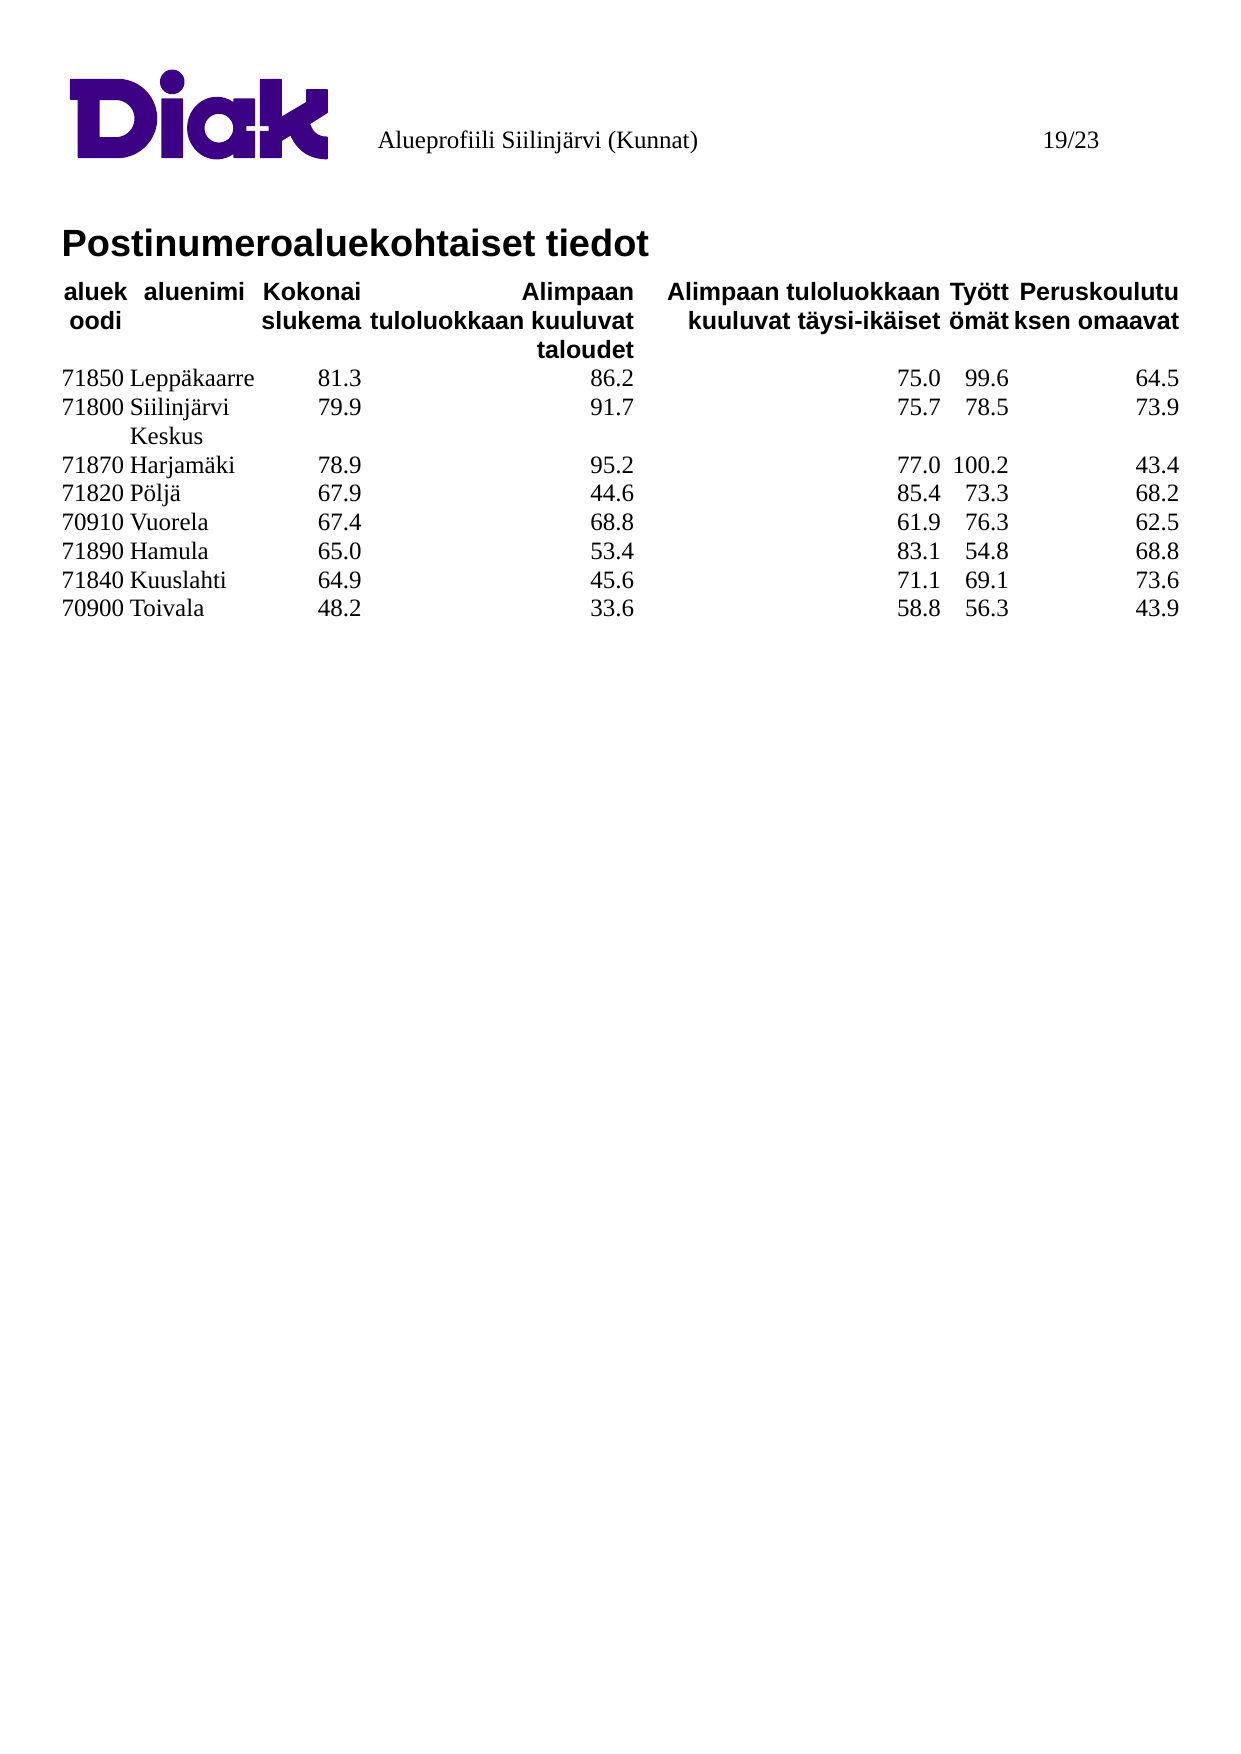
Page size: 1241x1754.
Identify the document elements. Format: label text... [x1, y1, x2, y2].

table_cell 58.8 [634, 594, 941, 622]
table_cell Pöljä [130, 479, 259, 507]
table_cell 73.3 [941, 479, 1009, 507]
table_cell 69.1 [941, 565, 1009, 593]
table_cell 54.8 [941, 536, 1009, 565]
subtitle Postinumeroaluekohtaiset tiedot [61, 221, 1179, 265]
table_cell 33.6 [361, 594, 634, 622]
table_cell 86.2 [361, 364, 634, 392]
table_cell 68.8 [1009, 536, 1179, 565]
table_cell 44.6 [361, 479, 634, 507]
table_cell 65.0 [259, 536, 361, 565]
table_cell 71820 [61, 479, 129, 507]
table_cell 77.0 [634, 450, 941, 478]
table_cell 71.1 [634, 565, 941, 593]
table_cell 71850 [61, 364, 129, 392]
table_cell Leppäkaarre [130, 364, 259, 392]
table_cell 100.2 [941, 450, 1009, 478]
table_cell 45.6 [361, 565, 634, 593]
table_cell 75.7 [634, 392, 941, 450]
table_cell 81.3 [259, 364, 361, 392]
table_cell 48.2 [259, 594, 361, 622]
table_cell Kuuslahti [130, 565, 259, 593]
table_cell 71870 [61, 450, 129, 478]
table_cell 79.9 [259, 392, 361, 450]
table_cell 70910 [61, 507, 129, 536]
table_cell 67.4 [259, 507, 361, 536]
table_cell 71840 [61, 565, 129, 593]
table_header aluenimi [130, 277, 259, 363]
table_header Alimpaan tuloluokkaan kuuluvat taloudet [361, 277, 634, 363]
table_cell 56.3 [941, 594, 1009, 622]
table_cell 70900 [61, 594, 129, 622]
table_cell 78.9 [259, 450, 361, 478]
table_cell 95.2 [361, 450, 634, 478]
table_cell 83.1 [634, 536, 941, 565]
table_cell 43.9 [1009, 594, 1179, 622]
table_cell 76.3 [941, 507, 1009, 536]
table_cell 62.5 [1009, 507, 1179, 536]
table_cell Siilinjärvi Keskus [130, 392, 259, 450]
table_cell 78.5 [941, 392, 1009, 450]
table_cell 53.4 [361, 536, 634, 565]
table_header Kokonaislukema [259, 277, 361, 363]
table_cell Harjamäki [130, 450, 259, 478]
table_cell 99.6 [941, 364, 1009, 392]
table_cell 75.0 [634, 364, 941, 392]
table_cell 61.9 [634, 507, 941, 536]
table_cell 64.9 [259, 565, 361, 593]
table_cell 73.6 [1009, 565, 1179, 593]
table_cell 68.2 [1009, 479, 1179, 507]
table_cell Toivala [130, 594, 259, 622]
table_header Peruskoulutuksen omaavat [1009, 277, 1179, 363]
table_cell 67.9 [259, 479, 361, 507]
table_cell 43.4 [1009, 450, 1179, 478]
table_header Alimpaan tuloluokkaan kuuluvat täysi-ikäiset [634, 277, 941, 363]
table_cell 91.7 [361, 392, 634, 450]
table_cell 64.5 [1009, 364, 1179, 392]
table_cell 68.8 [361, 507, 634, 536]
table_cell 71800 [61, 392, 129, 450]
table_cell 71890 [61, 536, 129, 565]
table_cell 73.9 [1009, 392, 1179, 450]
table_cell Hamula [130, 536, 259, 565]
table_header Työttömät [941, 277, 1009, 363]
table_cell Vuorela [130, 507, 259, 536]
table_header aluekoodi [61, 277, 129, 363]
table_cell 85.4 [634, 479, 941, 507]
